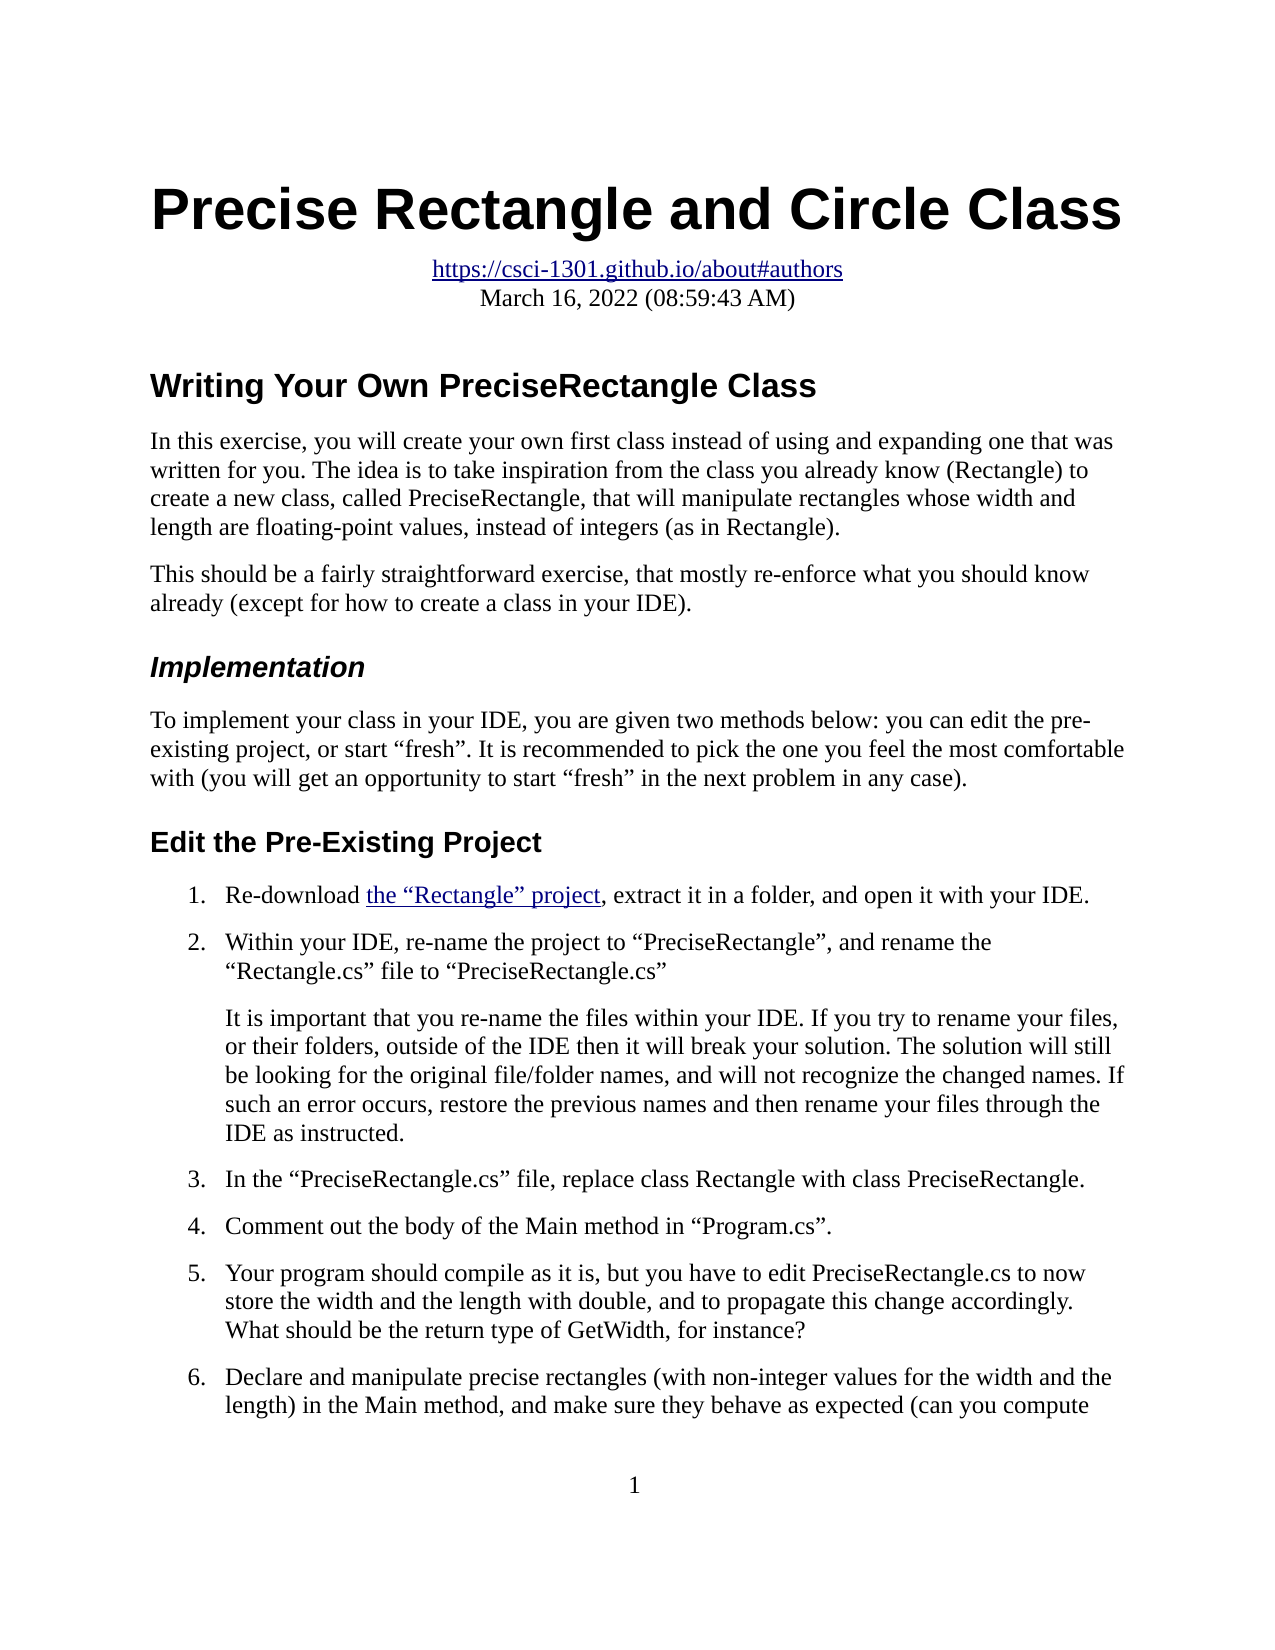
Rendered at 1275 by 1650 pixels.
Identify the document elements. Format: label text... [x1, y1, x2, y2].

list Declare and manipulate precise rectangles (with non-integer values for the width and the length) in the Main method, and make sure they behave as expected (can you compute [187, 1362, 1125, 1419]
subtitle Implementation [150, 650, 1125, 684]
list Re-download the “Rectangle” project, extract it in a folder, and open it with your IDE. [187, 881, 1125, 909]
text In this exercise, you will create your own first class instead of using and expanding one that was written for you. The idea is to take inspiration from the class you already know (Rectangle) to create a new class, called PreciseRectangle, that will manipulate rectangles whose width and length are floating-point values, instead of integers (as in Rectangle). [150, 426, 1125, 541]
subtitle Edit the Pre-Existing Project [150, 826, 1125, 859]
title Precise Rectangle and Circle Class [150, 175, 1125, 242]
list In the “PreciseRectangle.cs” file, replace class Rectangle with class PreciseRectangle. [187, 1164, 1125, 1193]
text To implement your class in your IDE, you are given two methods below: you can edit the pre-existing project, or start “fresh”. It is recommended to pick the one you feel the most comfortable with (you will get an opportunity to start “fresh” in the next problem in any case). [150, 705, 1125, 792]
text March 16, 2022 (08:59:43 AM) [150, 283, 1125, 312]
list It is important that you re-name the files within your IDE. If you try to rename your files, or their folders, outside of the IDE then it will break your solution. The solution will still be looking for the original file/folder names, and will not recognize the changed names. If such an error occurs, restore the previous names and then rename your files through the IDE as instructed. [187, 1003, 1125, 1146]
list Comment out the body of the Main method in “Program.cs”. [187, 1211, 1125, 1240]
list Within your IDE, re-name the project to “PreciseRectangle”, and rename the “Rectangle.cs” file to “PreciseRectangle.cs” [187, 927, 1125, 985]
subtitle Writing Your Own PreciseRectangle Class [150, 366, 1125, 404]
text This should be a fairly straightforward exercise, that mostly re-enforce what you should know already (except for how to create a class in your IDE). [150, 559, 1125, 616]
text https://csci-1301.github.io/about#authors [150, 254, 1125, 283]
list Your program should compile as it is, but you have to edit PreciseRectangle.cs to now store the width and the length with double, and to propagate this change accordingly. What should be the return type of GetWidth, for instance? [187, 1258, 1125, 1344]
